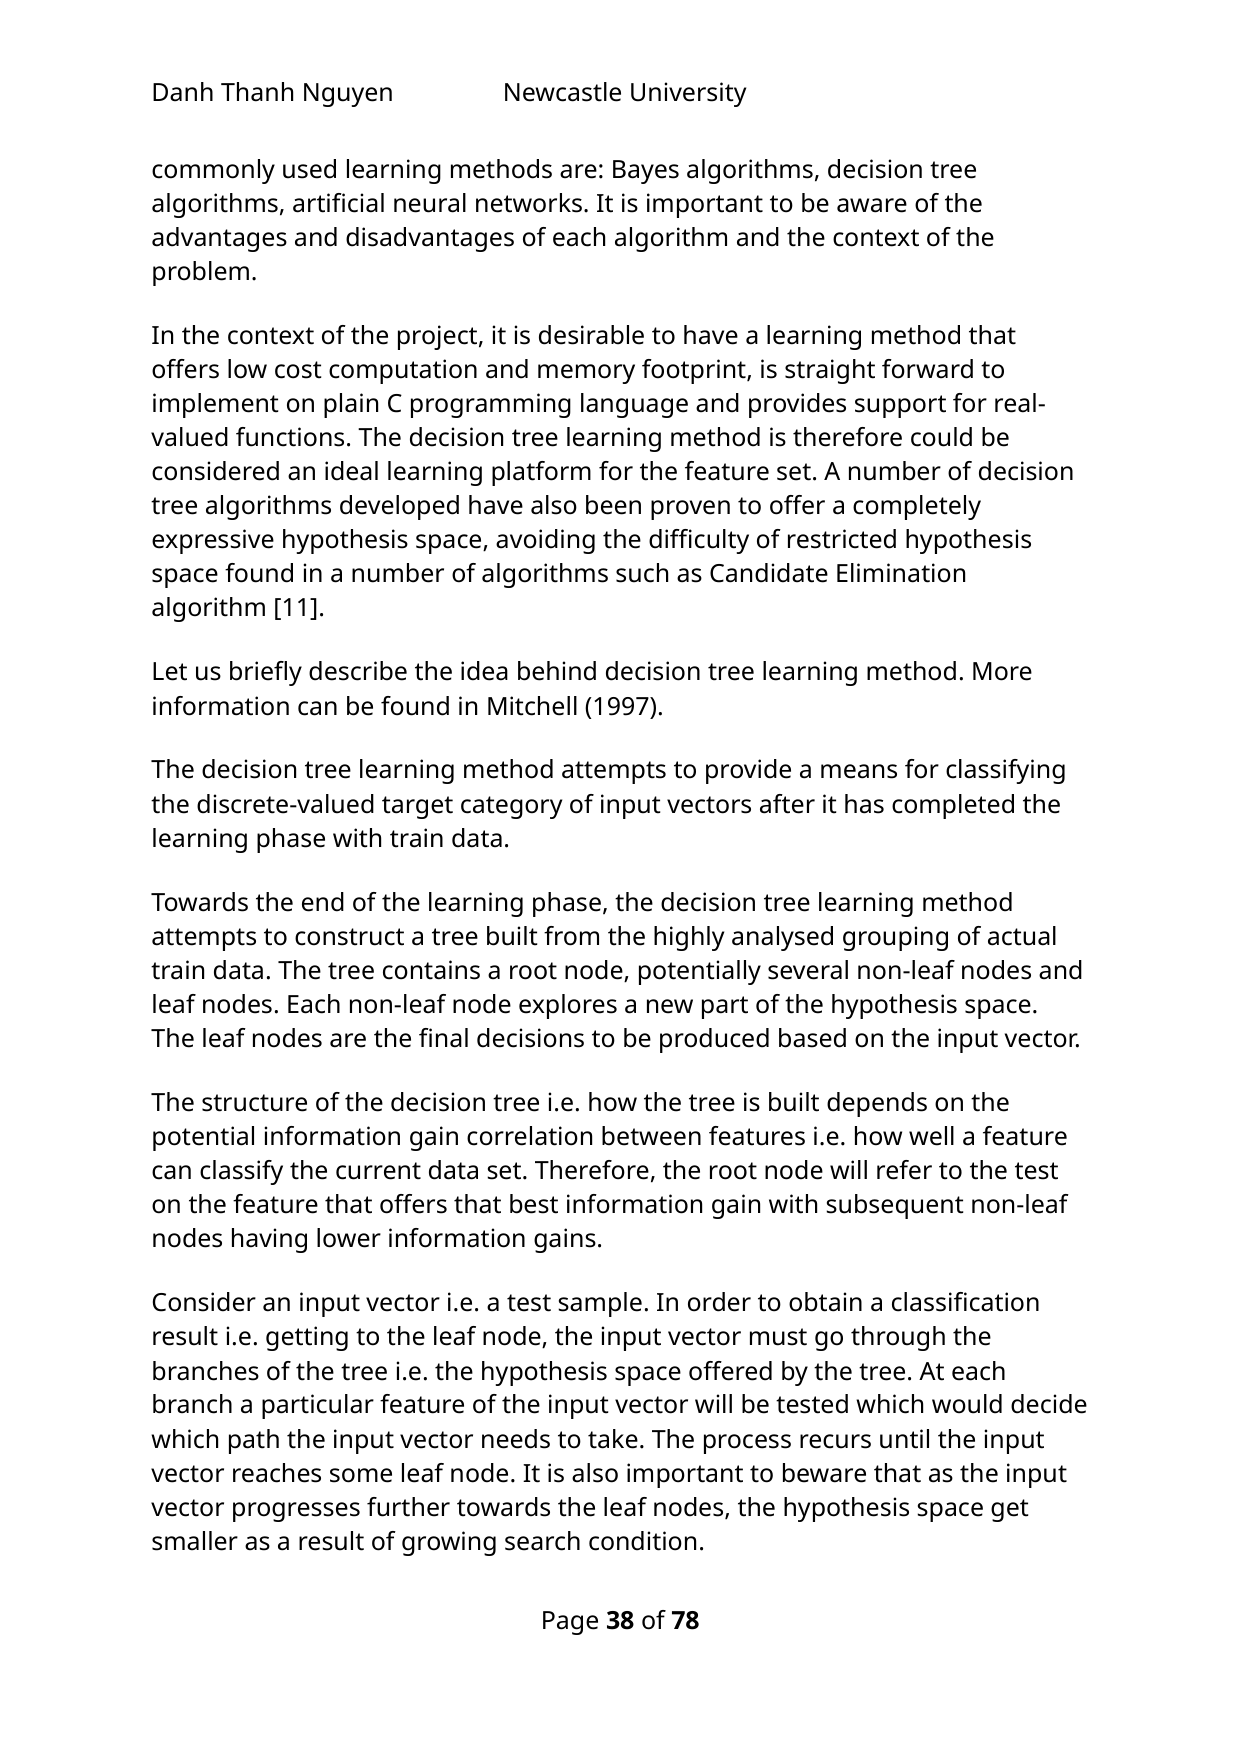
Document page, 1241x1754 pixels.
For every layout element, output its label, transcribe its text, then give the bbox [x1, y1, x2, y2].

text Towards the end of the learning phase, the decision tree learning method attempts to construct a tree built from the highly analysed grouping of actual train data. The tree contains a root node, potentially several non-leaf nodes and leaf nodes. Each non-leaf node explores a new part of the hypothesis space. The leaf nodes are the final decisions to be produced based on the input vector. [151, 884, 1089, 1055]
text Let us briefly describe the idea behind decision tree learning method. More information can be found in Mitchell (1997). [151, 654, 1089, 722]
text Consider an input vector i.e. a test sample. In order to obtain a classification result i.e. getting to the leaf node, the input vector must go through the branches of the tree i.e. the hypothesis space offered by the tree. At each branch a particular feature of the input vector will be tested which would decide which path the input vector needs to take. The process recurs until the input vector reaches some leaf node. It is also important to beware that as the input vector progresses further towards the leaf nodes, the hypothesis space get smaller as a result of growing search condition. [151, 1285, 1089, 1557]
text The structure of the decision tree i.e. how the tree is built depends on the potential information gain correlation between features i.e. how well a feature can classify the current data set. Therefore, the root node will refer to the test on the feature that offers that best information gain with subsequent non-leaf nodes having lower information gains. [151, 1085, 1089, 1255]
text The decision tree learning method attempts to provide a means for classifying the discrete-valued target category of input vectors after it has completed the learning phase with train data. [151, 752, 1089, 854]
text commonly used learning methods are: Bayes algorithms, decision tree algorithms, artificial neural networks. It is important to be aware of the advantages and disadvantages of each algorithm and the context of the problem. [151, 151, 1089, 287]
text In the context of the project, it is desirable to have a learning method that offers low cost computation and memory footprint, is straight forward to implement on plain C programming language and provides support for real-valued functions. The decision tree learning method is therefore could be considered an ideal learning platform for the feature set. A number of decision tree algorithms developed have also been proven to offer a completely expressive hypothesis space, avoiding the difficulty of restricted hypothesis space found in a number of algorithms such as Candidate Elimination algorithm [11]. [151, 317, 1089, 624]
